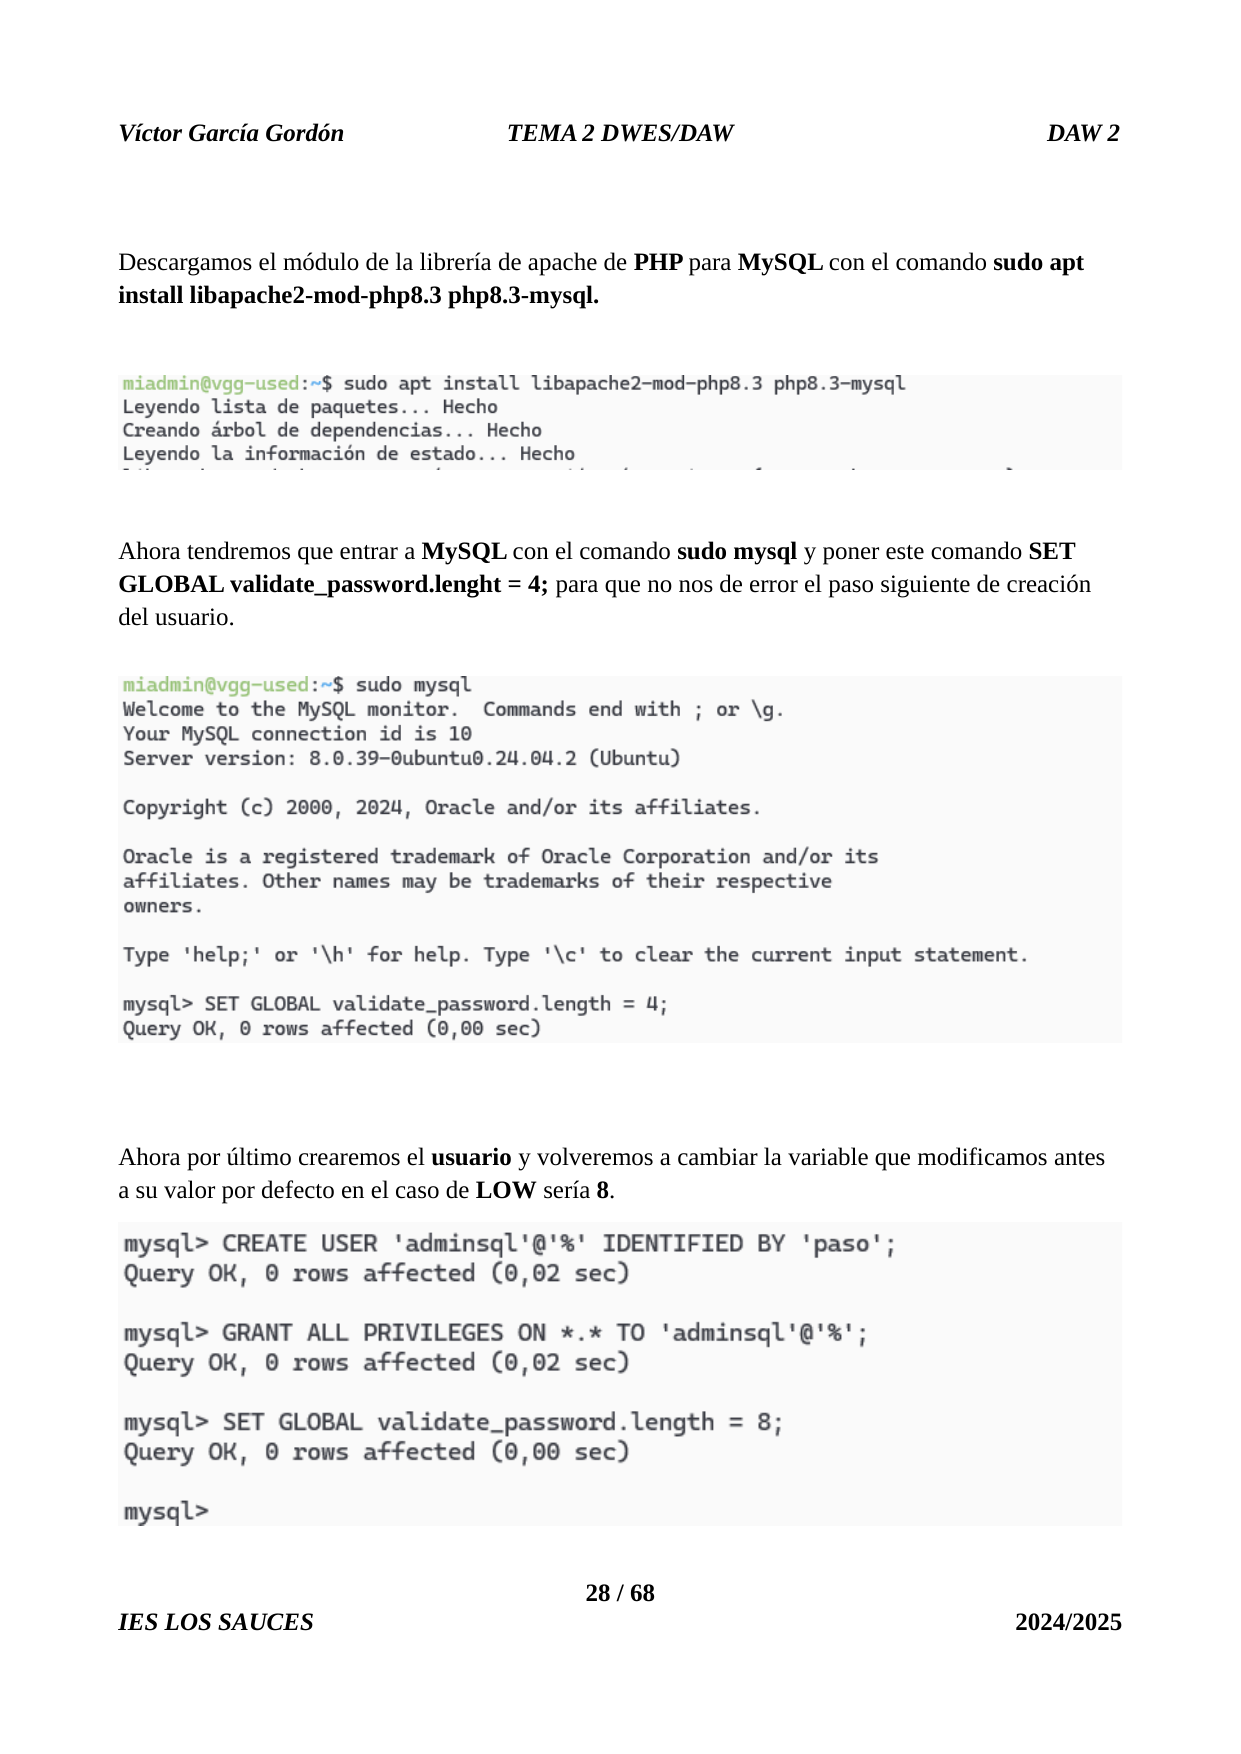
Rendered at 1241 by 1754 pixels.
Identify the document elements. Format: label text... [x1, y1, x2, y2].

picture [118, 375, 1123, 470]
picture [118, 676, 1123, 1043]
picture [118, 1222, 1123, 1526]
text Descargamos el módulo de la librería de apache de PHP para MySQL con el comando sudo apt install libapache2-mod-php8.3 php8.3-mysql. [118, 247, 1122, 309]
text Ahora por último crearemos el usuario y volveremos a cambiar la variable que modificamos antes a su valor por defecto en el caso de LOW sería 8. [118, 1142, 1122, 1204]
text Ahora tendremos que entrar a MySQL con el comando sudo mysql y poner este comando SET GLOBAL validate_password.lenght = 4; para que no nos de error el paso siguiente de creación del usuario. [118, 536, 1122, 631]
